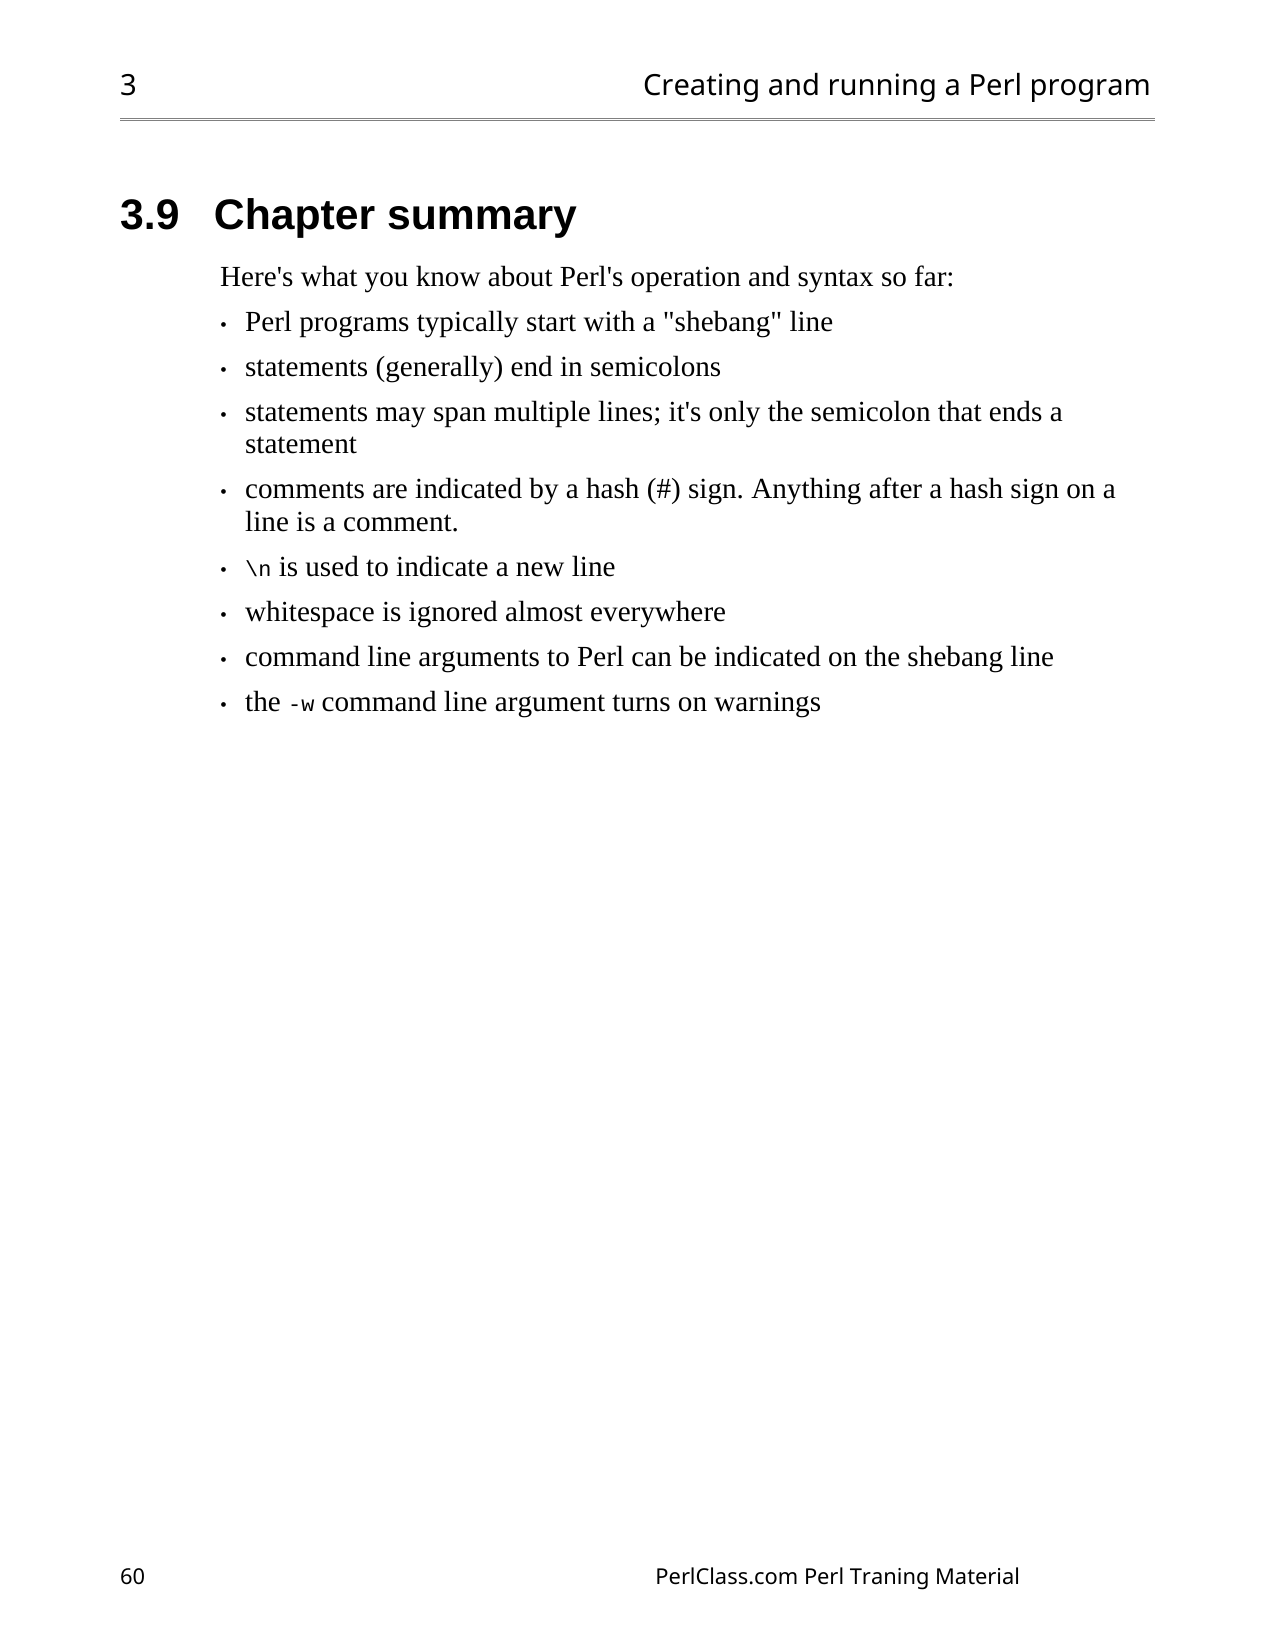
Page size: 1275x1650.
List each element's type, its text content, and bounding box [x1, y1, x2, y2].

text • whitespace is ignored almost everywhere [220, 595, 1155, 628]
text Here's what you know about Perl's operation and syntax so far: [220, 260, 1155, 292]
text • statements may span multiple lines; it's only the semicolon that ends a statement [220, 395, 1155, 460]
text • statements (generally) end in semicolons [220, 350, 1155, 382]
subtitle Chapter summary [120, 182, 1155, 238]
text • the -w command line argument turns on warnings [220, 685, 1155, 718]
text • \n is used to indicate a new line [220, 550, 1155, 583]
text • Perl programs typically start with a "shebang" line [220, 305, 1155, 337]
text • comments are indicated by a hash (#) sign. Anything after a hash sign on a line is a comment. [220, 472, 1155, 537]
text • command line arguments to Perl can be indicated on the shebang line [220, 640, 1155, 673]
